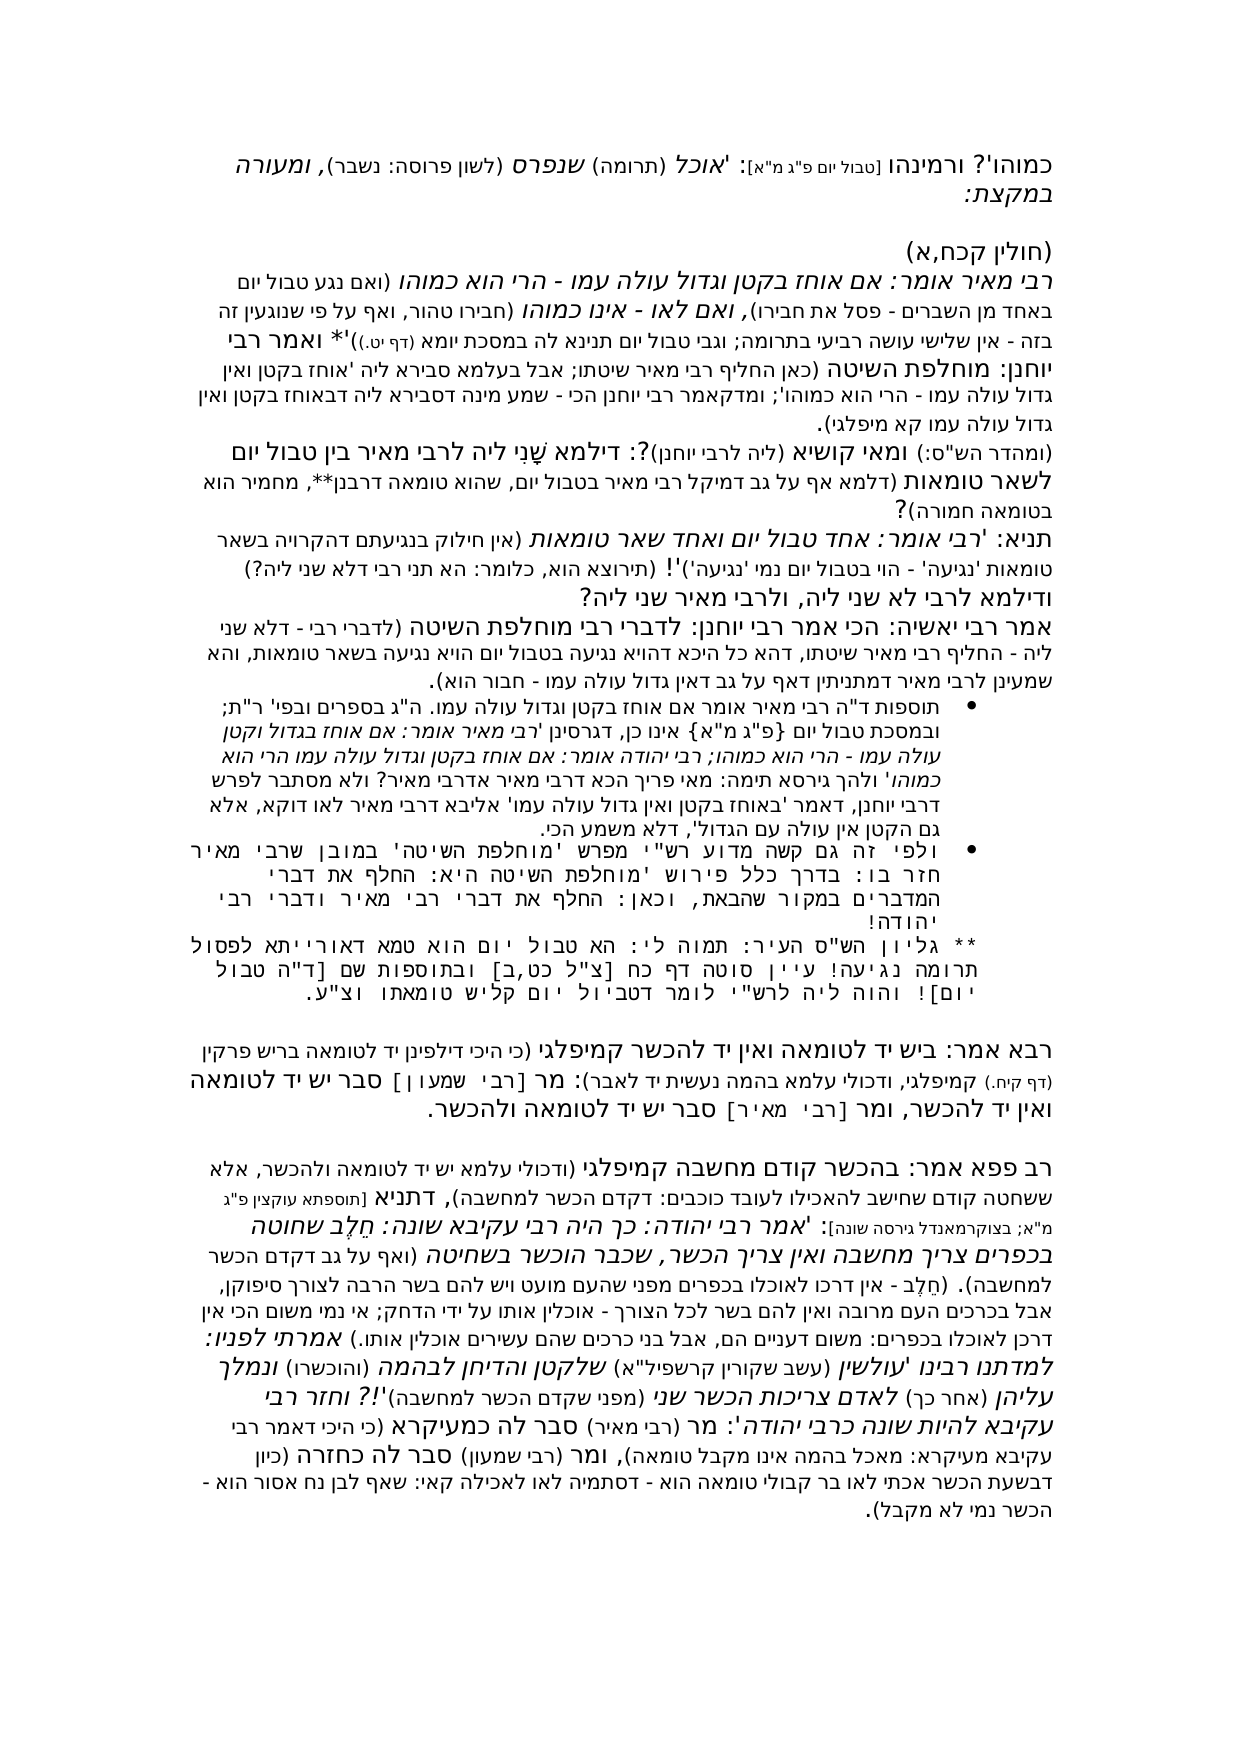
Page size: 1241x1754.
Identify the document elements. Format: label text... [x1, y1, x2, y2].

list תוספות ד"ה רבי מאיר אומר אם אוחז בקטן וגדול עולה עמו. ה"ג בספרים ובפי' ר"ת; ובמסכת טבול יום {פ"ג מ"א} אינו כן, דגרסינן 'רבי מאיר אומר: אם אוחז בגדול וקטן עולה עמו - הרי הוא כמוהו; רבי יהודה אומר: אם אוחז בקטן וגדול עולה עמו הרי הוא כמוהו' ולהך גירסא תימה: מאי פריך הכא דרבי מאיר אדרבי מאיר? ולא מסתבר לפרש דרבי יוחנן, דאמר 'באוחז בקטן ואין גדול עולה עמו' אליבא דרבי מאיר לאו דוקא, אלא גם הקטן אין עולה עם הגדול', דלא משמע הכי. [187, 695, 978, 841]
text ** גליון הש"ס העיר: תמוה לי: הא טבול יום הוא טמא דאורייתא לפסול תרומה נגיעה! עיין סוטה דף כח [צ"ל כט,ב] ובתוספות שם [ד"ה טבול יום]! והוה ליה לרש"י לומר דטביול יום קליש טומאתו וצ"ע. [187, 936, 978, 1007]
text ודילמא לרבי לא שני ליה, ולרבי מאיר שני ליה? [187, 583, 1053, 612]
list ולפי זה גם קשה מדוע רש"י מפרש 'מוחלפת השיטה' במובן שרבי מאיר חזר בו: בדרך כלל פירוש 'מוחלפת השיטה היא: החלף את דברי המדברים במקור שהבאת, וכאן: החלף את דברי רבי מאיר ודברי רבי יהודה! [187, 841, 978, 936]
text (חולין קכח,א) [187, 237, 1053, 266]
text רב פפא אמר: בהכשר קודם מחשבה קמיפלגי (ודכולי עלמא יש יד לטומאה ולהכשר, אלא ששחטה קודם שחישב להאכילו לעובד כוכבים: דקדם הכשר למחשבה), דתניא [תוספתא עוקצין פ"ג מ"א; בצוקרמאנדל גירסה שונה]: 'אמר רבי יהודה: כך היה רבי עקיבא שונה: חֵלֶב שחוטה בכפרים צריך מחשבה ואין צריך הכשר, שכבר הוכשר בשחיטה (ואף על גב דקדם הכשר למחשבה). (חֵלֶב - אין דרכו לאוכלו בכפרים מפני שהעם מועט ויש להם בשר הרבה לצורך סיפוקן, אבל בכרכים העם מרובה ואין להם בשר לכל הצורך - אוכלין אותו על ידי הדחק; אי נמי משום הכי אין דרכן לאוכלו בכפרים: משום דעניים הם, אבל בני כרכים שהם עשירים אוכלין אותו.) אמרתי לפניו: למדתנו רבינו 'עולשין (עשב שקורין קרשפיל"א) שלקטן והדיחן לבהמה (והוכשרו) ונמלך עליהן (אחר כך) לאדם צריכות הכשר שני (מפני שקדם הכשר למחשבה)'!? וחזר רבי עקיבא להיות שונה כרבי יהודה': מר (רבי מאיר) סבר לה כמעיקרא (כי היכי דאמר רבי עקיבא מעיקרא: מאכל בהמה אינו מקבל טומאה), ומר (רבי שמעון) סבר לה כחזרה (כיון דבשעת הכשר אכתי לאו בר קבולי טומאה הוא - דסתמיה לאו לאכילה קאי: שאף לבן נח אסור הוא - הכשר נמי לא מקבל). [187, 1153, 1053, 1523]
text אמר רבי יאשיה: הכי אמר רבי יוחנן: לדברי רבי מוחלפת השיטה (לדברי רבי - דלא שני ליה - החליף רבי מאיר שיטתו, דהא כל היכא דהויא נגיעה בטבול יום הויא נגיעה בשאר טומאות, והא שמעינן לרבי מאיר דמתניתין דאף על גב דאין גדול עולה עמו - חבור הוא). [187, 612, 1053, 695]
text רבי מאיר אומר: אם אוחז בקטן וגדול עולה עמו - הרי הוא כמוהו (ואם נגע טבול יום באחד מן השברים - פסל את חבירו), ואם לאו - אינו כמוהו (חבירו טהור, ואף על פי שנוגעין זה בזה - אין שלישי עושה רביעי בתרומה; וגבי טבול יום תנינא לה במסכת יומא (דף יט.))'* ואמר רבי יוחנן: מוחלפת השיטה (כאן החליף רבי מאיר שיטתו; אבל בעלמא סבירא ליה 'אוחז בקטן ואין גדול עולה עמו - הרי הוא כמוהו'; ומדקאמר רבי יוחנן הכי - שמע מינה דסבירא ליה דבאוחז בקטן ואין גדול עולה עמו קא מיפלגי). [187, 266, 1053, 437]
text כמוהו'? ורמינהו [טבול יום פ"ג מ"א]: 'אוכל (תרומה) שנפרס (לשון פרוסה: נשבר), ומעורה במקצת: [187, 150, 1053, 208]
text (ומהדר הש"ס:) ומאי קושיא (ליה לרבי יוחנן)?: דילמא שָׁנִי ליה לרבי מאיר בין טבול יום לשאר טומאות (דלמא אף על גב דמיקל רבי מאיר בטבול יום, שהוא טומאה דרבנן**, מחמיר הוא בטומאה חמורה)? [187, 437, 1053, 524]
text תניא: 'רבי אומר: אחד טבול יום ואחד שאר טומאות (אין חילוק בנגיעתם דהקרויה בשאר טומאות 'נגיעה' - הוי בטבול יום נמי 'נגיעה')'! (תירוצא הוא, כלומר: הא תני רבי דלא שני ליה?) [187, 524, 1053, 583]
text רבא אמר: ביש יד לטומאה ואין יד להכשר קמיפלגי (כי היכי דילפינן יד לטומאה בריש פרקין (דף קיח.) קמיפלגי, ודכולי עלמא בהמה נעשית יד לאבר): מר [רבי שמעון] סבר יש יד לטומאה ואין יד להכשר, ומר [רבי מאיר] סבר יש יד לטומאה ולהכשר. [187, 1036, 1053, 1124]
